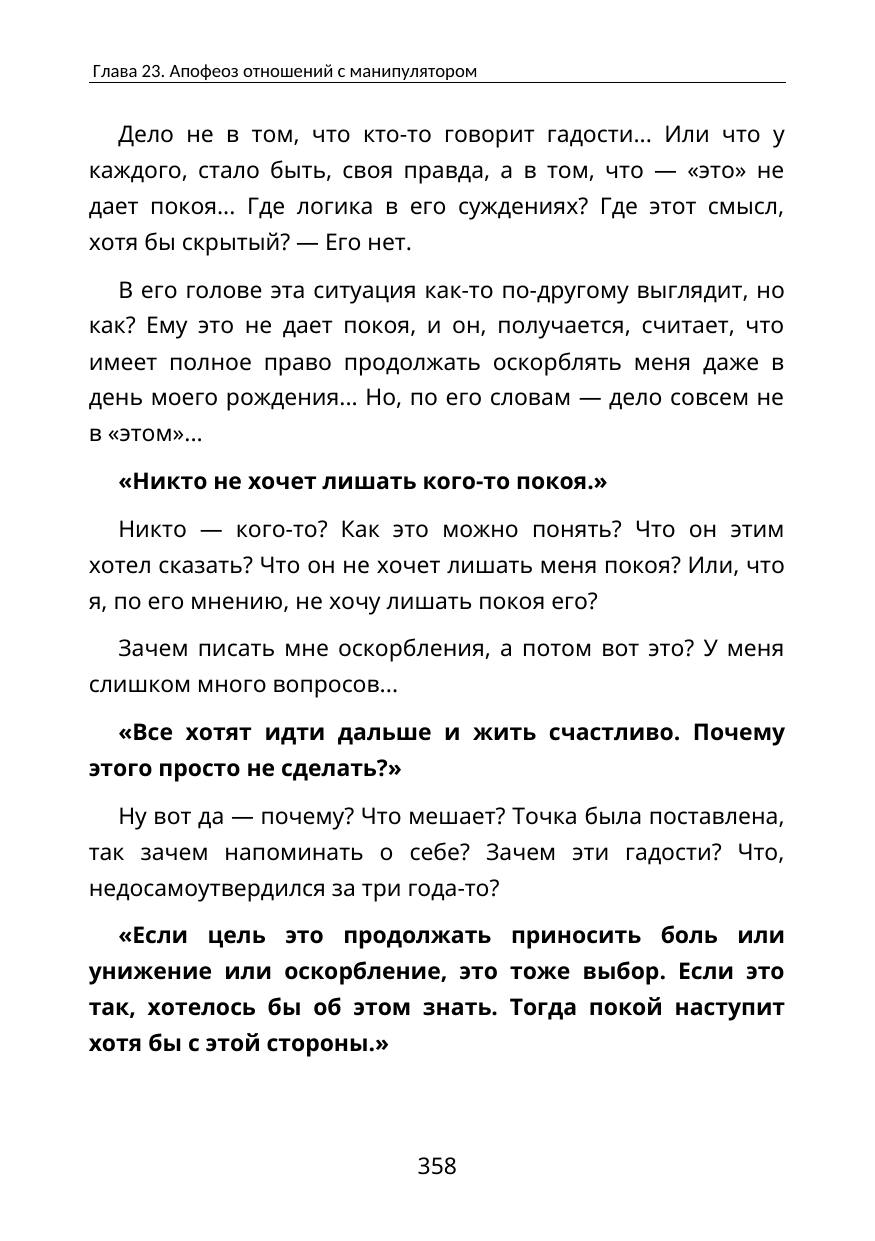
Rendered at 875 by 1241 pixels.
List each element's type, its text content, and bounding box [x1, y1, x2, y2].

text Дело не в том, что кто-то говорит гадости... Или что у каждого, стало быть, своя правда, а в том, что — «это» не дает покоя... Где логика в его суждениях? Где этот смысл, хотя бы скрытый? — Его нет. [88, 118, 786, 257]
text «Если цель это продолжать приносить боль или унижение или оскорбление, это тоже выбор. Если это так, хотелось бы об этом знать. Тогда покой наступит хотя бы с этой стороны.» [88, 919, 786, 1058]
text «Никто не хочет лишать кого-то покоя.» [88, 465, 786, 496]
text «Все хотят идти дальше и жить счастливо. Почему этого просто не сделать?» [88, 716, 786, 783]
text В его голове эта ситуация как-то по-другому выглядит, но как? Ему это не дает покоя, и он, получается, считает, что имеет полное право продолжать оскорблять меня даже в день моего рождения... Но, по его словам — дело совсем не в «этом»... [88, 273, 786, 448]
text Никто — кого-то? Как это можно понять? Что он этим хотел сказать? Что он не хочет лишать меня покоя? Или, что я, по его мнению, не хочу лишать покоя его? [88, 513, 786, 616]
text Ну вот да — почему? Что мешает? Точка была поставлена, так зачем напоминать о себе? Зачем эти гадости? Что, недосамоутвердился за три года-то? [88, 799, 786, 903]
text Зачем писать мне оскорбления, а потом вот это? У меня слишком много вопросов... [88, 632, 786, 699]
